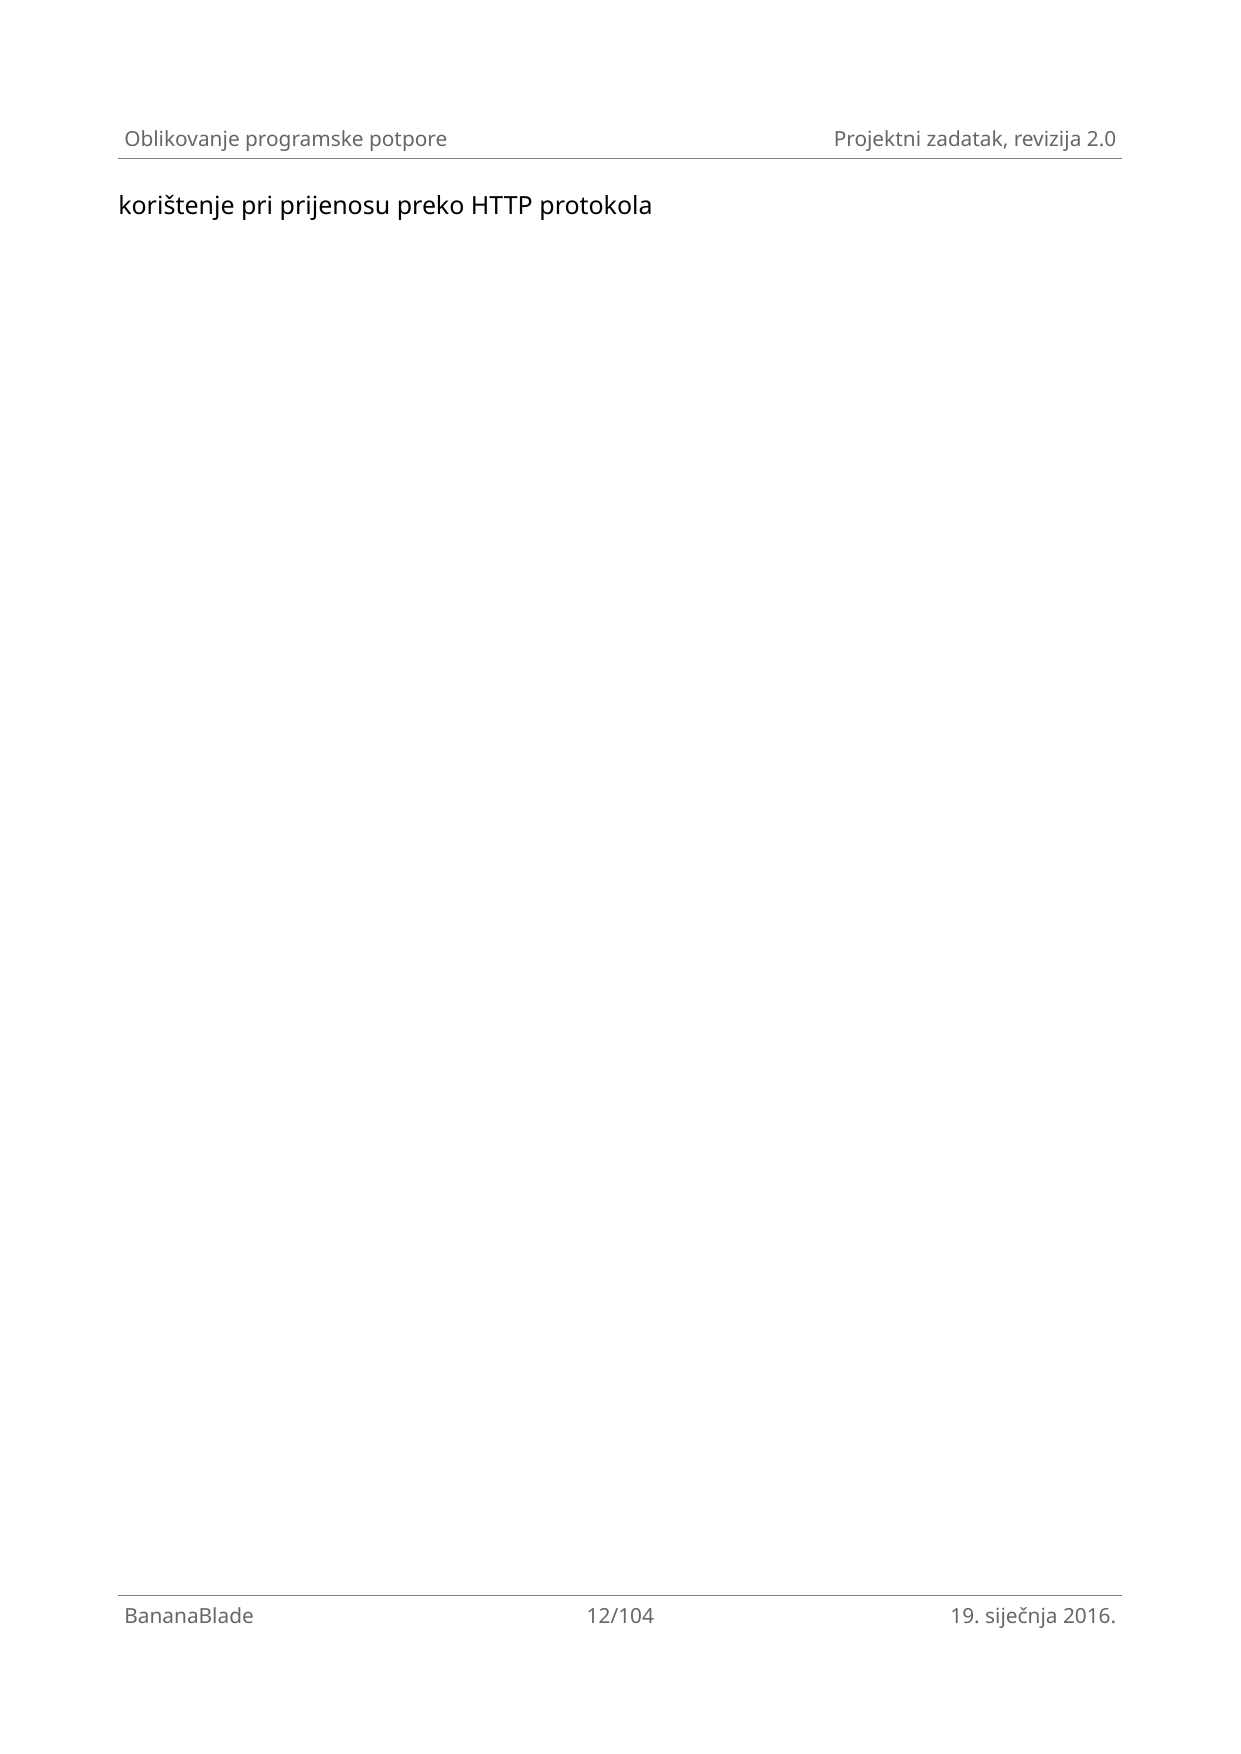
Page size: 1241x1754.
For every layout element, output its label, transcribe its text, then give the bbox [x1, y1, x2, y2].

text korištenje pri prijenosu preko HTTP protokola [118, 188, 1122, 222]
